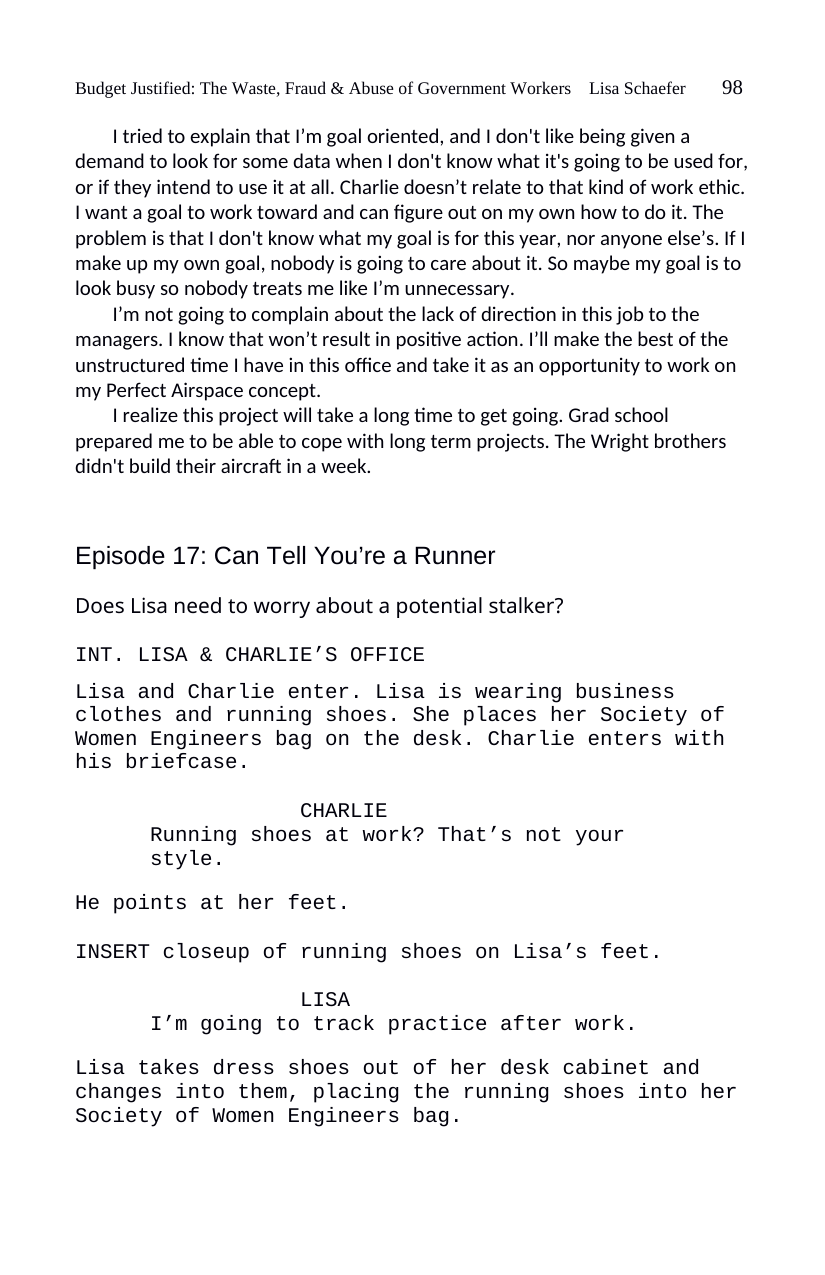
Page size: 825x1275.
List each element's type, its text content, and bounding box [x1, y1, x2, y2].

text Running shoes at work? That’s not your style. [150, 824, 675, 871]
text INSERT closeup of running shoes on Lisa’s feet. [75, 941, 750, 964]
text Does Lisa need to worry about a potential stalker? [75, 591, 750, 619]
subtitle Episode 17: Can Tell You’re a Runner [75, 541, 750, 570]
text CHARLIE [75, 800, 750, 824]
text I’m not going to complain about the lack of direction in this job to the managers. I know that won’t result in positive action. I’ll make the best of the unstructured time I have in this office and take it as an opportunity to work on my Perfect Airspace concept. [75, 301, 750, 403]
text Lisa and Charlie enter. Lisa is wearing business clothes and running shoes. She places her Society of Women Engineers bag on the desk. Charlie enters with his briefcase. [75, 681, 750, 775]
text Lisa takes dress shoes out of her desk cabinet and changes into them, placing the running shoes into her Society of Women Engineers bag. [75, 1057, 750, 1128]
text I tried to explain that I’m goal oriented, and I don't like being given a demand to look for some data when I don't know what it's going to be used for, or if they intend to use it at all. Charlie doesn’t relate to that kind of work ethic. I want a goal to work toward and can figure out on my own how to do it. The problem is that I don't know what my goal is for this year, nor anyone else’s. If I make up my own goal, nobody is going to care about it. So maybe my goal is to look busy so nobody treats me like I’m unnecessary. [75, 123, 750, 301]
text I’m going to track practice after work. [150, 1013, 675, 1037]
subtitle INT. LISA & CHARLIE’S OFFICE [75, 644, 750, 668]
text I realize this project will take a long time to get going. Grad school prepared me to be able to cope with long term projects. The Wright brothers didn't build their aircraft in a week. [75, 403, 750, 479]
text He points at her feet. [75, 892, 750, 916]
text LISA [75, 989, 750, 1013]
